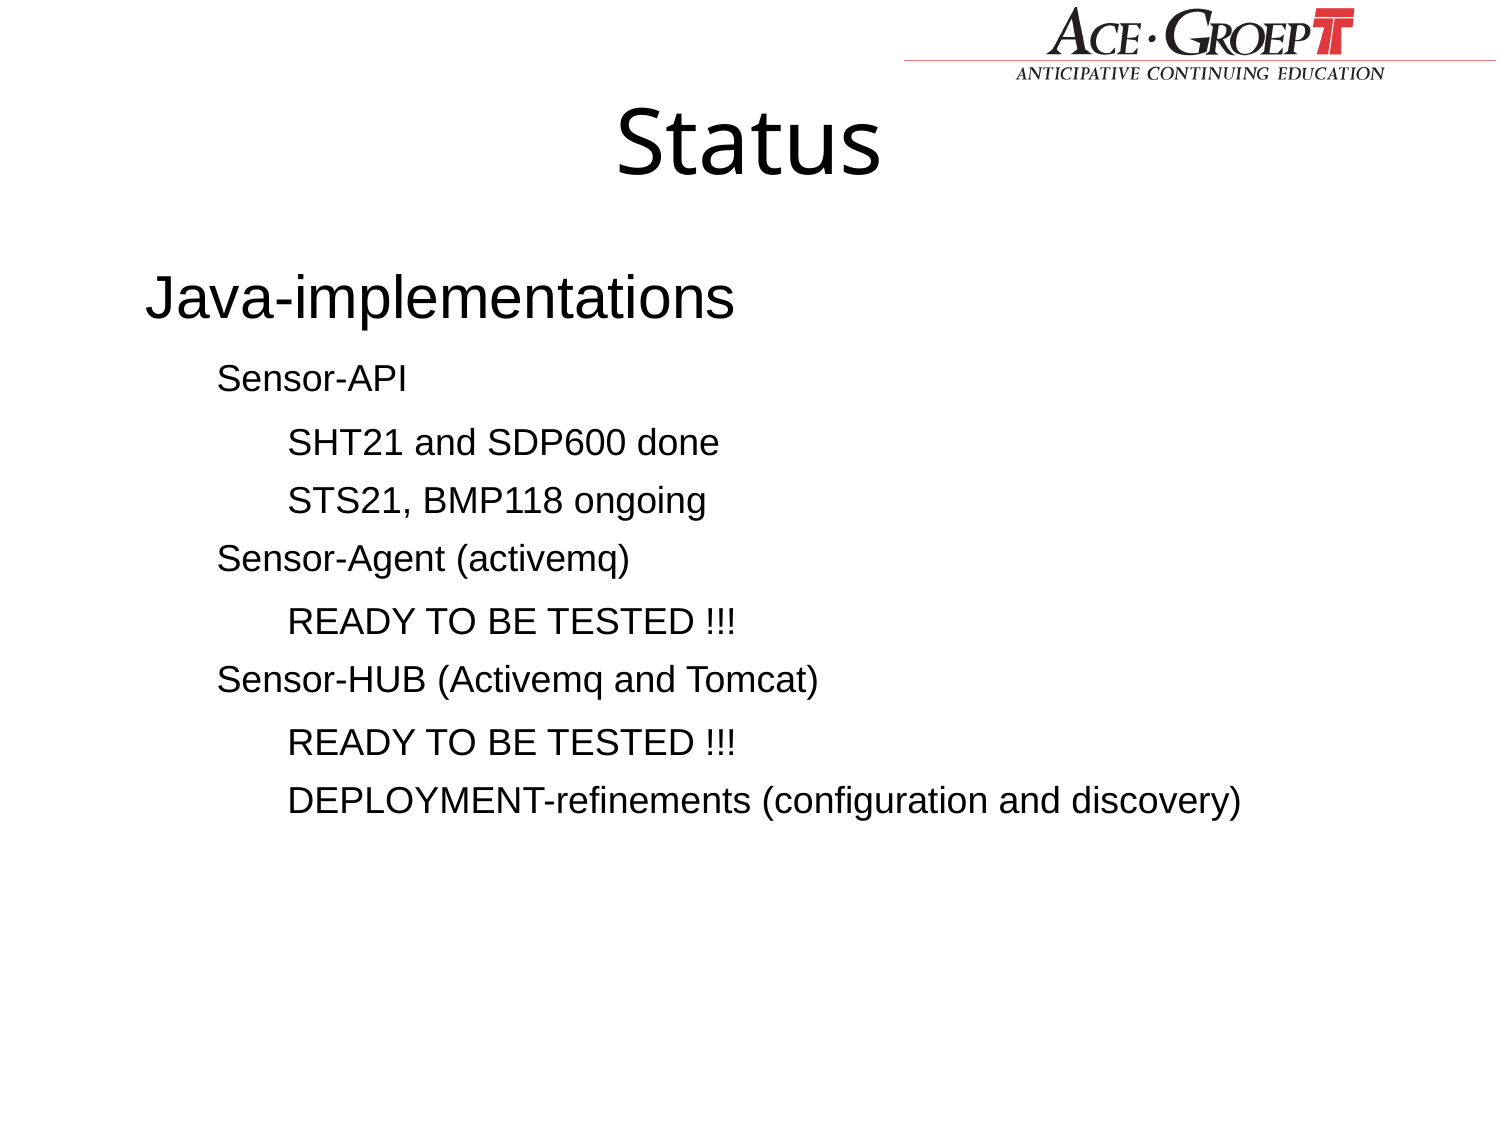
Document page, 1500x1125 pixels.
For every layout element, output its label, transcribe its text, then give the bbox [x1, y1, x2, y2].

picture [904, 7, 1496, 80]
list Java-implementations Sensor-API SHT21 and SDP600 done STS21, BMP118 ongoing Sensor-Agent (activemq) READY TO BE TESTED !!! Sensor-HUB (Activemq and Tomcat) READY TO BE TESTED !!! DEPLOYMENT-refinements (configuration and discovery) [75, 263, 1425, 916]
title Status [75, 44, 1425, 233]
